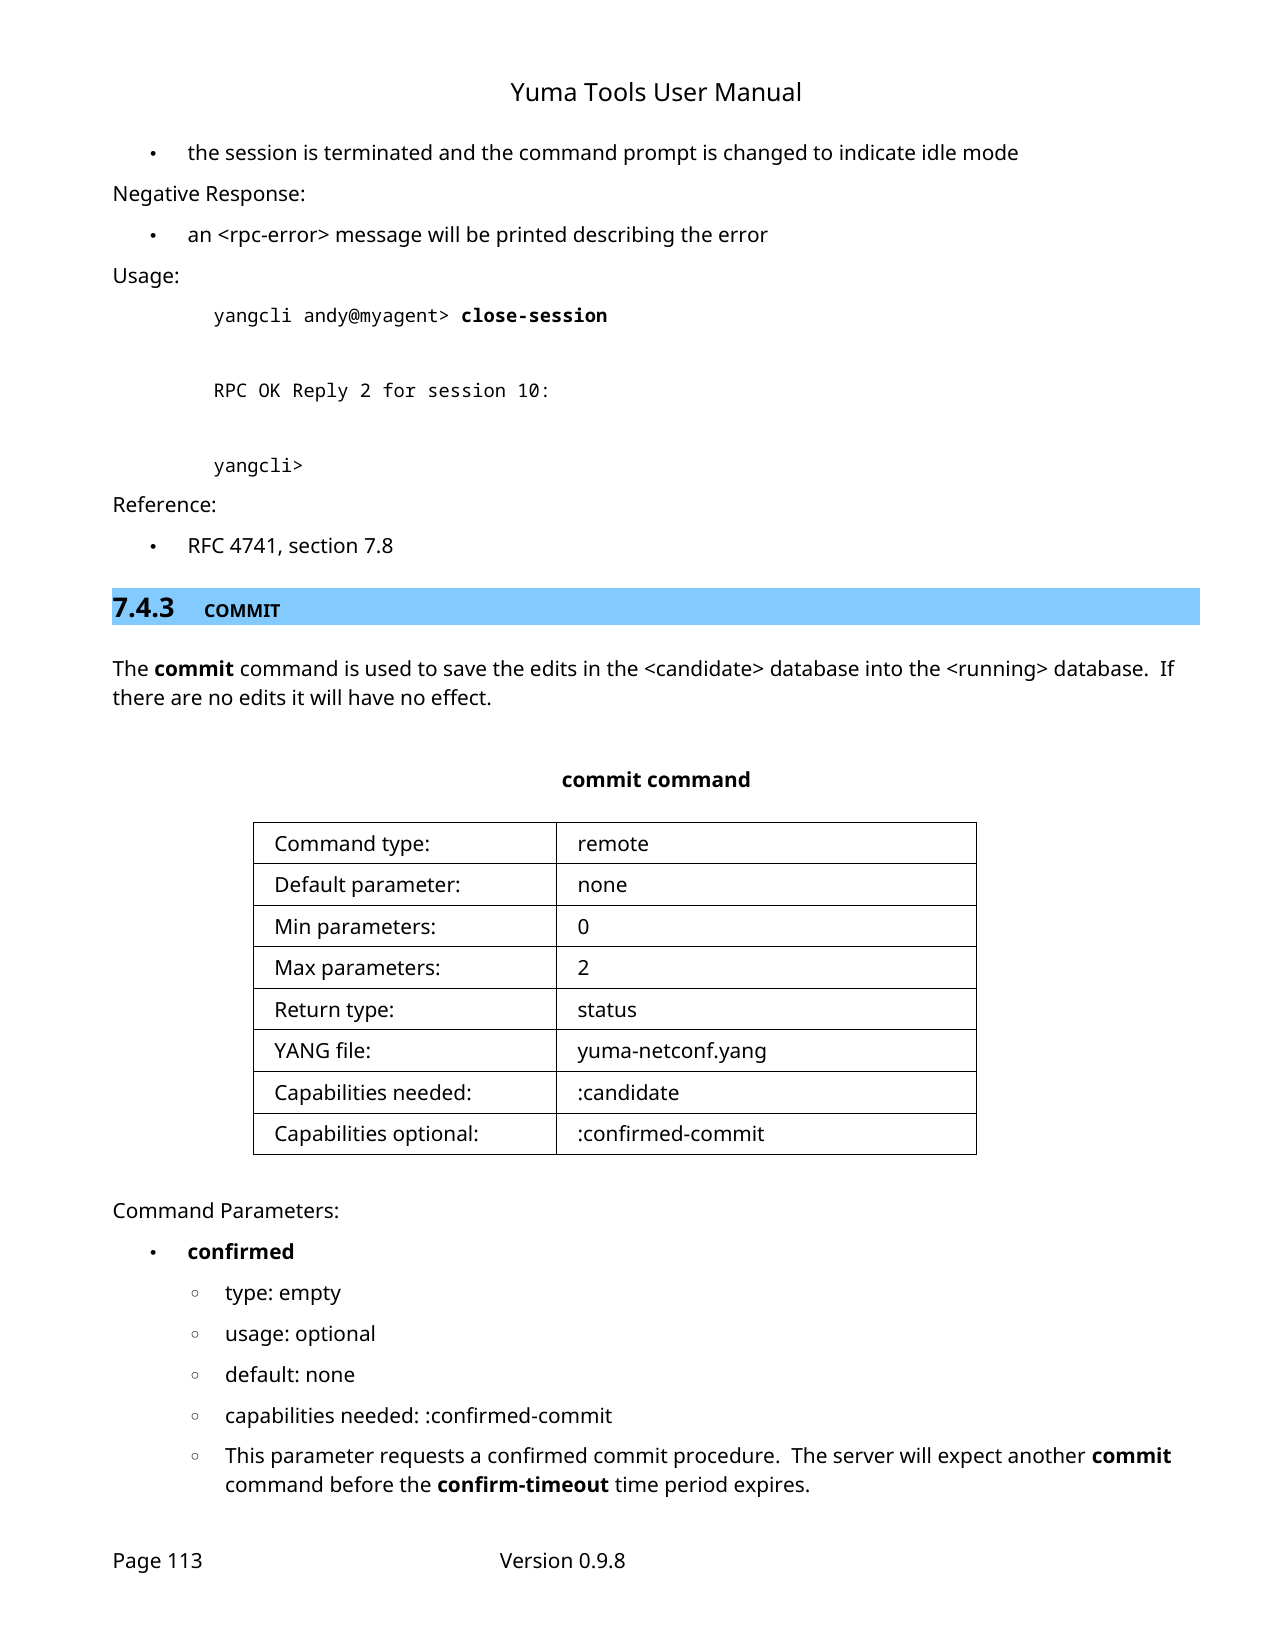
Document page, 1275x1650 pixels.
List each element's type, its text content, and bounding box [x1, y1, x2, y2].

list capabilities needed: :confirmed-commit [187, 1401, 1200, 1429]
table_cell Return type: [254, 989, 556, 1029]
subtitle commit command [127, 765, 1185, 793]
text Usage: [112, 261, 1200, 290]
table_cell Max parameters: [254, 947, 556, 988]
text Command Parameters: [112, 1196, 1200, 1224]
text The commit command is used to save the edits in the <candidate> database into the <running> database. If there are no edits it will have no effect. [112, 654, 1200, 711]
table_cell 0 [557, 906, 976, 946]
table_cell Capabilities needed: [254, 1072, 556, 1112]
table_cell Default parameter: [254, 864, 556, 905]
list This parameter requests a confirmed commit procedure. The server will expect another commit command before the confirm-timeout time period expires. [187, 1442, 1200, 1498]
table_cell none [557, 864, 976, 905]
text yangcli andy@myagent> close-session [139, 302, 1200, 328]
list an <rpc-error> message will be printed describing the error [150, 220, 1200, 249]
text yangcli> [139, 452, 1200, 478]
text Negative Response: [112, 179, 1200, 208]
table_cell 2 [557, 947, 976, 988]
list usage: optional [187, 1319, 1200, 1347]
table_cell Min parameters: [254, 906, 556, 946]
table_header Command type: [254, 823, 556, 863]
table_cell status [557, 989, 976, 1029]
subtitle commit [112, 588, 1200, 625]
table_cell :candidate [557, 1072, 976, 1112]
table_cell Capabilities optional: [254, 1114, 556, 1154]
list confirmed [150, 1237, 1200, 1265]
text RPC OK Reply 2 for session 10: [139, 377, 1200, 403]
list type: empty [187, 1278, 1200, 1306]
list RFC 4741, section 7.8 [150, 531, 1200, 559]
text Reference: [112, 490, 1200, 518]
table_cell YANG file: [254, 1030, 556, 1071]
table_header remote [557, 823, 976, 863]
list default: none [187, 1360, 1200, 1388]
list the session is terminated and the command prompt is changed to indicate idle mode [150, 138, 1200, 167]
table_cell :confirmed-commit [557, 1114, 976, 1154]
table_cell yuma-netconf.yang [557, 1030, 976, 1071]
